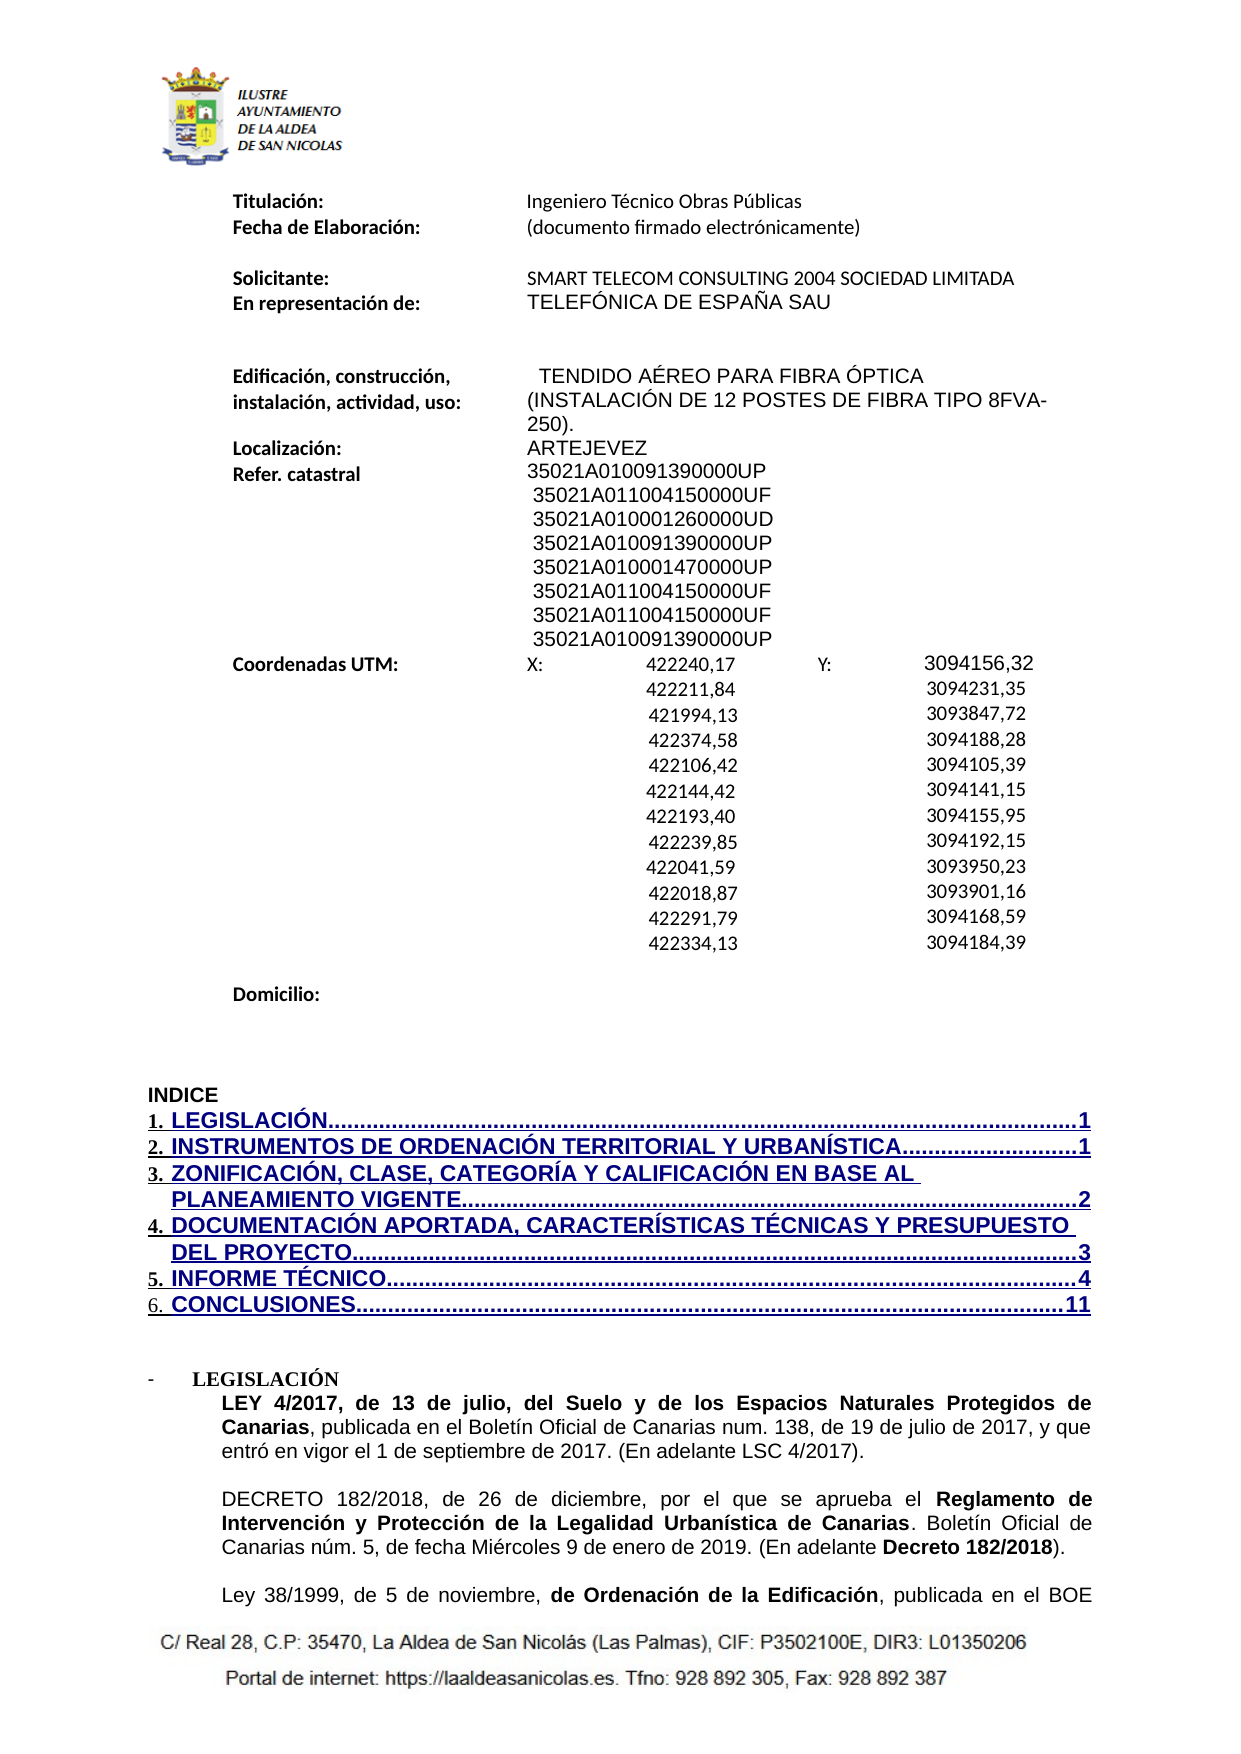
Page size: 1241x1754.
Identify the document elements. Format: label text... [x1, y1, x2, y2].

picture [148, 59, 358, 173]
table_cell En representación de: [221, 290, 515, 338]
table_cell TELEFÓNICA DE ESPAÑA SAU [515, 290, 1084, 338]
table_cell (documento firmado electrónicamente) [515, 214, 1085, 239]
text LEY 4/2017, de 13 de julio, del Suelo y de los Espacios Naturales Protegidos de Canarias, publicada en el Boletín Oficial de Canarias num. 138, de 19 de julio de 2017, y que entró en vigor el 1 de septiembre de 2017. (En adelante LSC 4/2017). [221, 1391, 1093, 1463]
table_cell 3094156,32 3094231,35 3093847,72 3094188,28 3094105,39 3094141,15 3094155,95 3094192,15 3093950,23 3093901,16 3094168,59 3094184,39 [867, 651, 1085, 981]
text INDICE [148, 1083, 1093, 1107]
text 3. ZONIFICACIÓN, CLASE, CATEGORÍA Y CALIFICACIÓN en base al planeamiento vigente 2 [148, 1160, 1093, 1212]
text 5. INFORME TÉCNICO 4 [148, 1265, 1093, 1291]
table_cell Localización: Refer. catastral [221, 435, 516, 651]
table_header Solicitante: [221, 265, 515, 290]
table_header TENDIDO AÉREO PARA FIBRA ÓPTICA (INSTALACIÓN DE 12 POSTES DE FIBRA TIPO 8FVA-250). [516, 364, 1085, 435]
table_cell Coordenadas UTM: [221, 651, 516, 981]
table_header SMART TELECOM CONSULTING 2004 SOCIEDAD LIMITADA [515, 265, 1084, 290]
table_cell Domicilio: [221, 981, 516, 1032]
text 4. documentación aportada, características técnicas y presupuesto del proyecto 3 [148, 1212, 1093, 1265]
table_cell Titulación: [221, 189, 515, 214]
table_cell X: [516, 651, 575, 981]
table_cell Ingeniero Técnico Obras Públicas [515, 189, 1085, 214]
text 6. conclusiones 11 [148, 1291, 1093, 1318]
list LEGISLACIÓN [148, 1366, 1093, 1391]
table_cell 422240,17 422211,84 421994,13 422374,58 422106,42 422144,42 422193,40 422239,85 422041,59 422018,87 422291,79 422334,13 [575, 651, 806, 981]
table_header Edificación, construcción, instalación, actividad, uso: [221, 364, 516, 435]
picture [148, 1626, 1034, 1694]
table_cell ARTEJEVEZ 35021A010091390000UP 35021A011004150000UF 35021A010001260000UD 35021A010091390000UP 35021A010001470000UP 35021A011004150000UF 35021A011004150000UF 35021A010091390000UP [516, 435, 1085, 651]
text 2. instrumentos de ordenación territorial y urbanística 1 [148, 1133, 1093, 1160]
text DECRETO 182/2018, de 26 de diciembre, por el que se aprueba el Reglamento de Intervención y Protección de la Legalidad Urbanística de Canarias. Boletín Oficial de Canarias núm. 5, de fecha Miércoles 9 de enero de 2019. (En adelante Decreto 182/2018). [221, 1487, 1093, 1559]
text Ley 38/1999, de 5 de noviembre, de Ordenación de la Edificación, publicada en el BOE [221, 1583, 1093, 1607]
table_cell Fecha de Elaboración: [221, 214, 515, 239]
table_cell [516, 981, 1085, 1032]
table_cell Y: [806, 651, 867, 981]
text 1. LEGISLACIÓN 1 [148, 1107, 1093, 1133]
